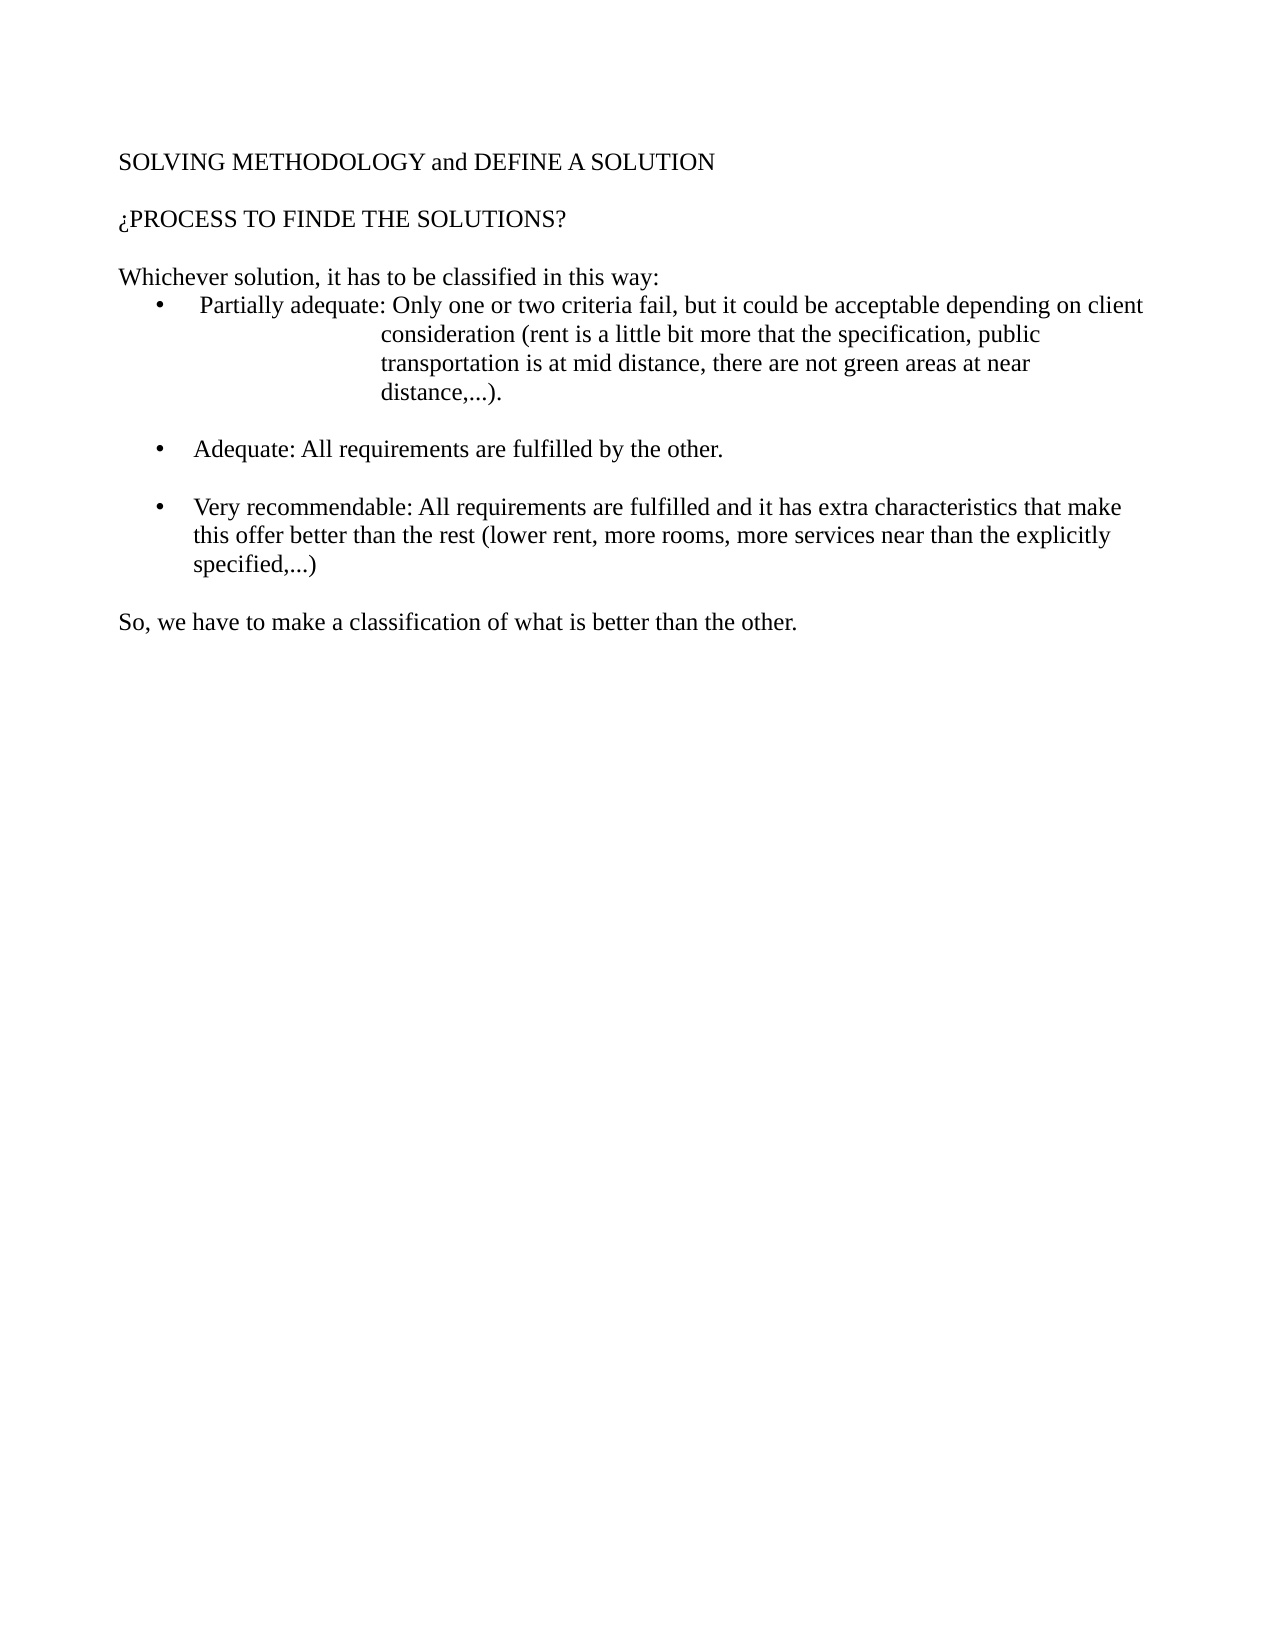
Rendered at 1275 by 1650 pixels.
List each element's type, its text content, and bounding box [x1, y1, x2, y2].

text Whichever solution, it has to be classified in this way: [118, 262, 1157, 291]
list Adequate: All requirements are fulfilled by the other. [156, 434, 1157, 463]
text ¿PROCESS TO FINDE THE SOLUTIONS? [118, 204, 1157, 233]
text SOLVING METHODOLOGY and DEFINE A SOLUTION [118, 147, 1157, 176]
list Very recommendable: All requirements are fulfilled and it has extra characteristics that make this offer better than the rest (lower rent, more rooms, more services near than the explicitly specified,...) [156, 492, 1157, 578]
list Partially adequate: Only one or two criteria fail, but it could be acceptable depending on client [156, 291, 1157, 319]
list consideration (rent is a little bit more that the specification, public transportation is at mid distance, there are not green areas at near distance,...). [343, 319, 1157, 406]
text So, we have to make a classification of what is better than the other. [118, 607, 1157, 636]
